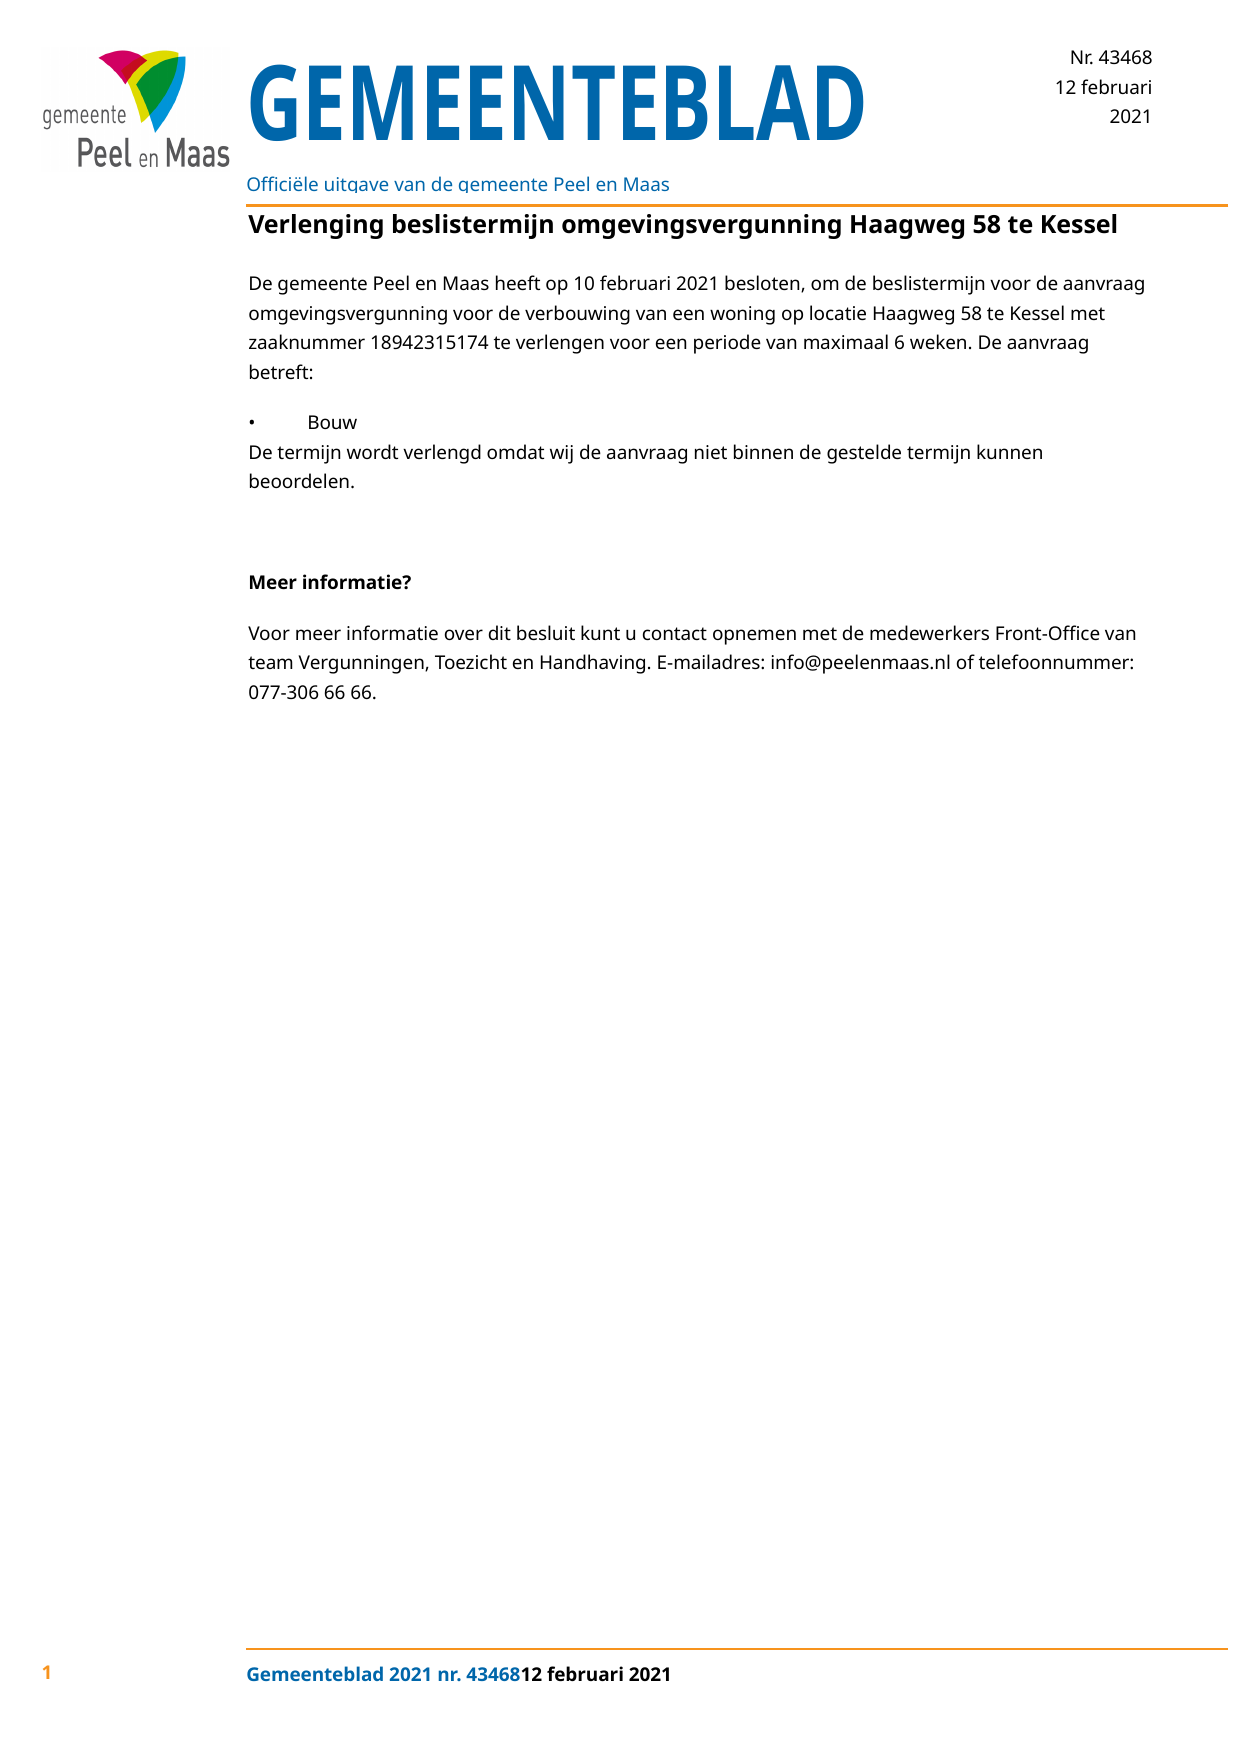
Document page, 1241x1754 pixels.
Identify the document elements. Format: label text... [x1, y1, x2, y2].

text De termijn wordt verlengd omdat wij de aanvraag niet binnen de gestelde termijn kunnen beoordelen. [248, 439, 1152, 494]
picture [41, 47, 231, 172]
list Bouw [248, 409, 1152, 435]
text Verlenging beslistermijn omgevingsvergunning Haagweg 58 te Kessel [248, 207, 1152, 241]
text Voor meer informatie over dit besluit kunt u contact opnemen met de medewerkers Front-Office van team Vergunningen, Toezicht en Handhaving. E-mailadres: info@peelenmaas.nl of telefoonnummer: 077-306 66 66. [248, 620, 1152, 705]
text Meer informatie? [248, 569, 1152, 595]
text De gemeente Peel en Maas heeft op 10 februari 2021 besloten, om de beslistermijn voor de aanvraag omgevingsvergunning voor de verbouwing van een woning op locatie Haagweg 58 te Kessel met zaaknummer 18942315174 te verlengen voor een periode van maximaal 6 weken. De aanvraag betreft: [248, 270, 1152, 385]
